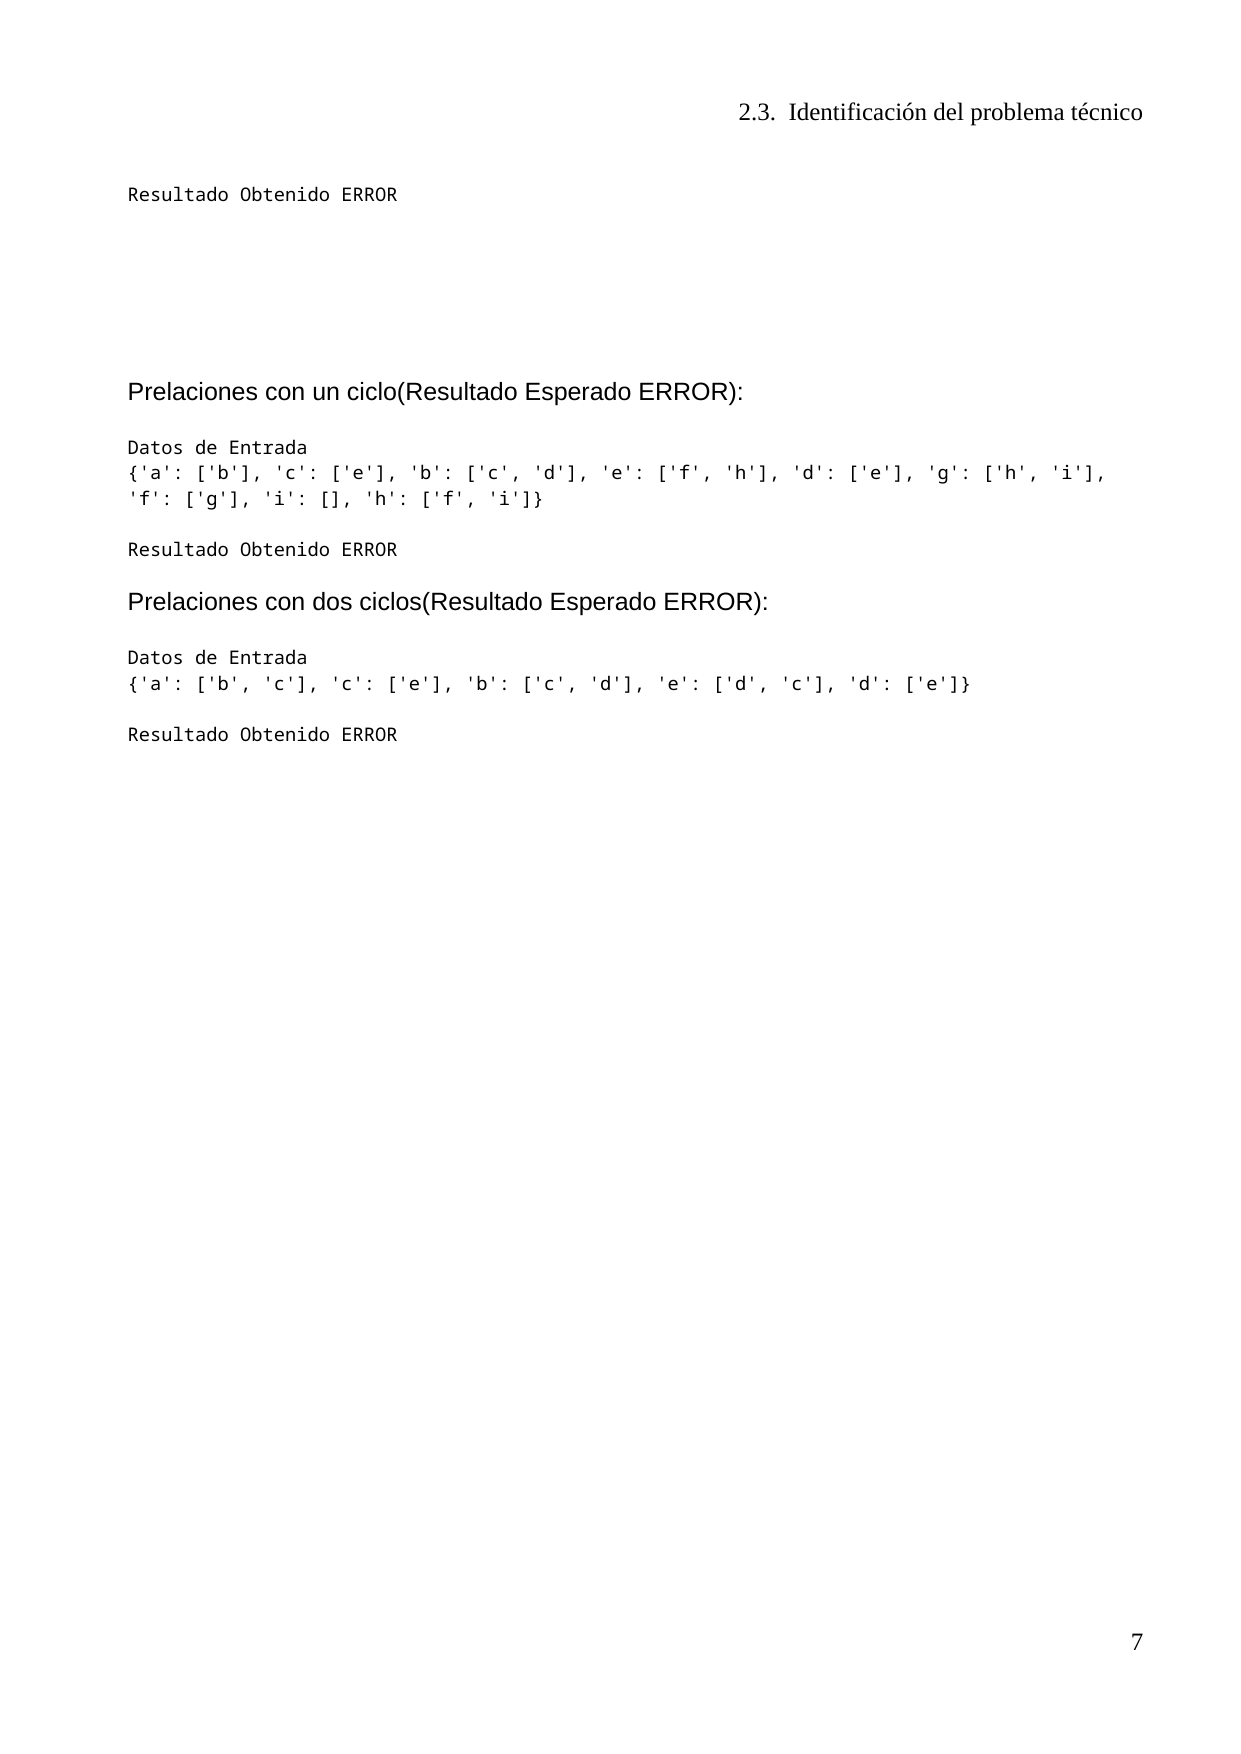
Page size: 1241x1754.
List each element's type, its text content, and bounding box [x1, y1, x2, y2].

text Prelaciones con dos ciclos(Resultado Esperado ERROR): [127, 587, 1143, 616]
text {'a': ['b'], 'c': ['e'], 'b': ['c', 'd'], 'e': ['f', 'h'], 'd': ['e'], 'g': ['h', 'i'], 'f': ['g'], 'i': [], 'h': ['f', 'i']} [127, 459, 1143, 511]
text Datos de Entrada [127, 645, 1143, 670]
text Prelaciones con un ciclo(Resultado Esperado ERROR): [127, 377, 1143, 405]
text Resultado Obtenido ERROR [127, 721, 1143, 747]
text Resultado Obtenido ERROR [127, 182, 1143, 207]
text {'a': ['b', 'c'], 'c': ['e'], 'b': ['c', 'd'], 'e': ['d', 'c'], 'd': ['e']} [127, 670, 1143, 696]
text Resultado Obtenido ERROR [127, 536, 1143, 562]
text Datos de Entrada [127, 434, 1143, 459]
